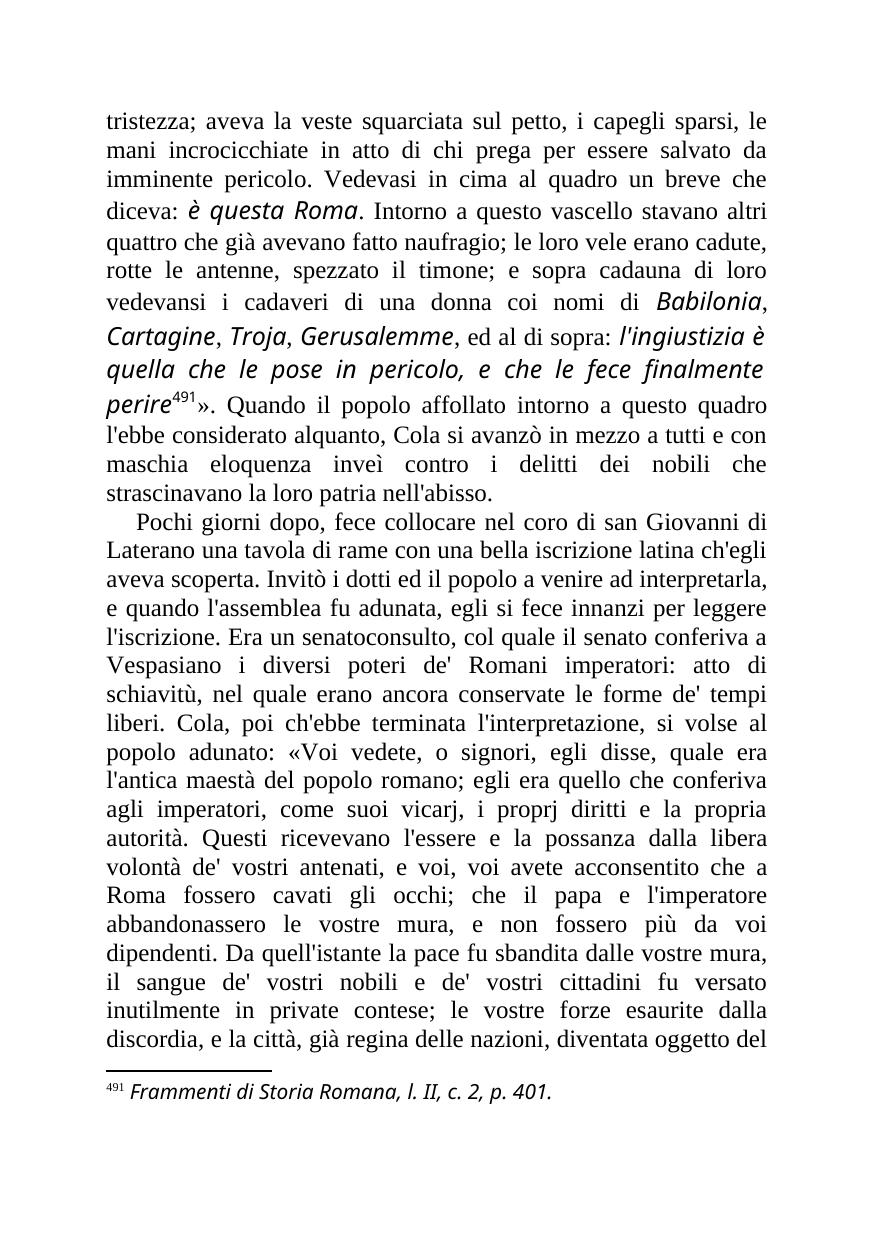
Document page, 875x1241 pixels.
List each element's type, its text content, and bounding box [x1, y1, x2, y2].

text tristezza; aveva la veste squarciata sul petto, i capegli sparsi, le mani incrocicchiate in atto di chi prega per essere salvato da imminente pericolo. Vedevasi in cima al quadro un breve che diceva: è questa Roma. Intorno a questo vascello stavano altri quattro che già avevano fatto naufragio; le loro vele erano cadute, rotte le antenne, spezzato il timone; e sopra cadauna di loro vedevansi i cadaveri di una donna coi nomi di Babilonia, Cartagine, Troja, Gerusalemme, ed al di sopra: l'ingiustizia è quella che le pose in pericolo, e che le fece finalmente perire». Quando il popolo affollato intorno a questo quadro l'ebbe considerato alquanto, Cola si avanzò in mezzo a tutti e con maschia eloquenza inveì contro i delitti dei nobili che strascinavano la loro patria nell'abisso. [106, 106, 768, 507]
text Frammenti di Storia Romana, l. II, c. 2, p. 401. [106, 1077, 768, 1105]
text Pochi giorni dopo, fece collocare nel coro di san Giovanni di Laterano una tavola di rame con una bella iscrizione latina ch'egli aveva scoperta. Invitò i dotti ed il popolo a venire ad interpretarla, e quando l'assemblea fu adunata, egli si fece innanzi per leggere l'iscrizione. Era un senatoconsulto, col quale il senato conferiva a Vespasiano i diversi poteri de' Romani imperatori: atto di schiavitù, nel quale erano ancora conservate le forme de' tempi liberi. Cola, poi ch'ebbe terminata l'interpretazione, si volse al popolo adunato: «Voi vedete, o signori, egli disse, quale era l'antica maestà del popolo romano; egli era quello che conferiva agli imperatori, come suoi vicarj, i proprj diritti e la propria autorità. Questi ricevevano l'essere e la possanza dalla libera volontà de' vostri antenati, e voi, voi avete acconsentito che a Roma fossero cavati gli occhi; che il papa e l'imperatore abbandonassero le vostre mura, e non fossero più da voi dipendenti. Da quell'istante la pace fu sbandita dalle vostre mura, il sangue de' vostri nobili e de' vostri cittadini fu versato inutilmente in private contese; le vostre forze esaurite dalla discordia, e la città, già regina delle nazioni, diventata oggetto del [106, 507, 768, 1053]
